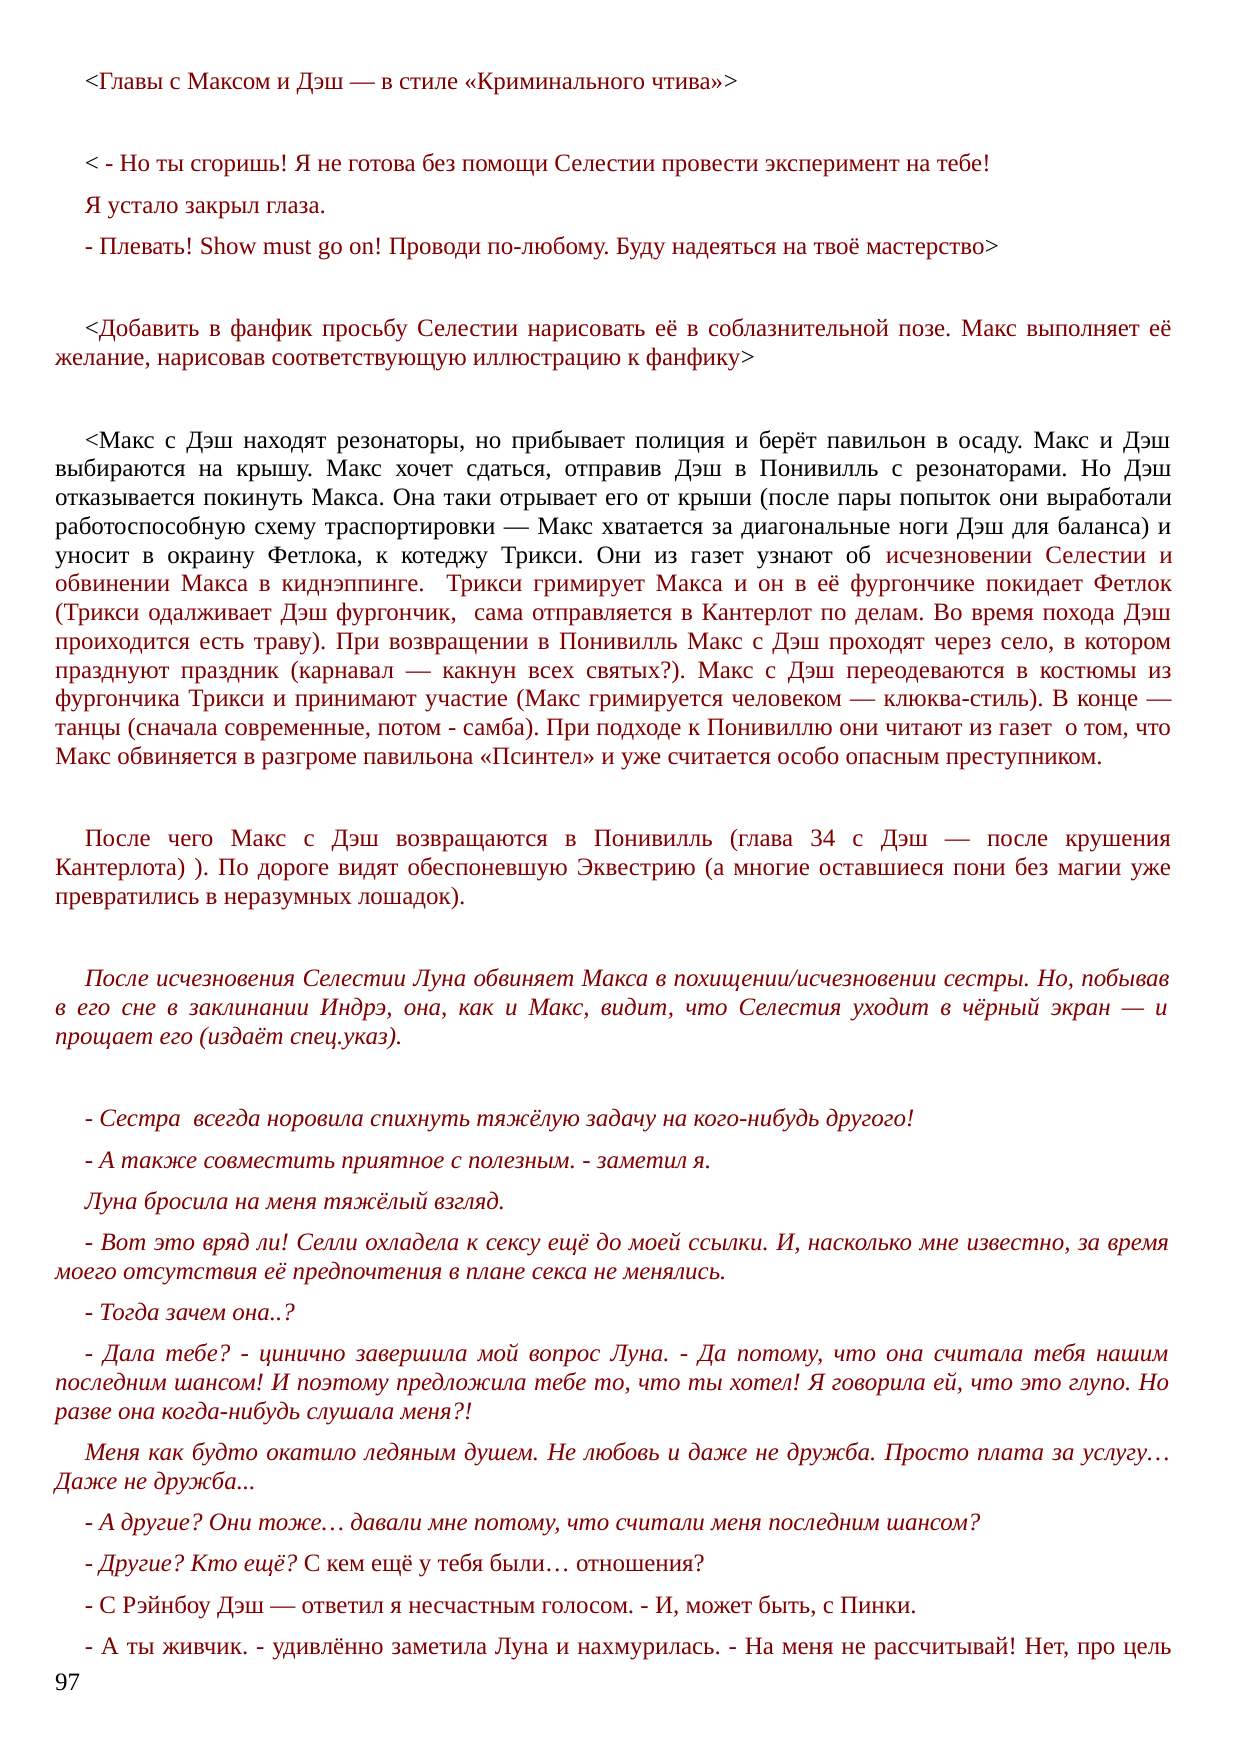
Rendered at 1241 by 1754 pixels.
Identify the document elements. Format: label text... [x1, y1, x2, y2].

text После исчезновения Селестии Луна обвиняет Макса в похищении/исчезновении сестры. Но, побывав в его сне в заклинании Индрэ, она, как и Макс, видит, что Селестия уходит в чёрный экран — и прощает его (издаёт спец.указ). [55, 963, 1173, 1050]
text Меня как будто окатило ледяным душем. Не любовь и даже не дружба. Просто плата за услугу… Даже не дружба... [55, 1437, 1173, 1495]
text <Добавить в фанфик просьбу Селестии нарисовать её в соблазнительной позе. Макс выполняет её желание, нарисовав соответствующую иллюстрацию к фанфику> [55, 313, 1173, 371]
text <Макс с Дэш находят резонаторы, но прибывает полиция и берёт павильон в осаду. Макс и Дэш выбираются на крышу. Макс хочет сдаться, отправив Дэш в Понивилль с резонаторами. Но Дэш отказывается покинуть Макса. Она таки отрывает его от крыши (после пары попыток они выработали работоспособную схему траспортировки — Макс хватается за диагональные ноги Дэш для баланса) и уносит в окраину Фетлока, к котеджу Трикси. Они из газет узнают об исчезновении Селестии и обвинении Макса в киднэппинге. Трикси гримирует Макса и он в её фургончике покидает Фетлок (Трикси одалживает Дэш фургончик, сама отправляется в Кантерлот по делам. Во время похода Дэш проиходится есть траву). При возвращении в Понивилль Макс с Дэш проходят через село, в котором празднуют праздник (карнавал — какнун всех святых?). Макс с Дэш переодеваются в костюмы из фургончика Трикси и принимают участие (Макс гримируется человеком — клюква-стиль). В конце — танцы (сначала современные, потом - самба). При подходе к Понивиллю они читают из газет о том, что Макс обвиняется в разгроме павильона «Псинтел» и уже считается особо опасным преступником. [55, 425, 1173, 770]
text - А другие? Они тоже… давали мне потому, что считали меня последним шансом? [55, 1507, 1173, 1536]
text После чего Макс с Дэш возвращаются в Понивилль (глава 34 с Дэш — после крушения Кантерлота) ). По дороге видят обеспоневшую Эквестрию (а многие оставшиеся пони без магии уже превратились в неразумных лошадок). [55, 823, 1173, 910]
text - Другие? Кто ещё? С кем ещё у тебя были… отношения? [55, 1548, 1173, 1577]
text - А ты живчик. - удивлённо заметила Луна и нахмурилась. - На меня не рассчитывай! Нет, про цель [55, 1631, 1173, 1660]
text <Главы с Максом и Дэш — в стиле «Криминального чтива»> [55, 66, 1173, 95]
text < - Но ты сгоришь! Я не готова без помощи Селестии провести эксперимент на тебе! [55, 148, 1173, 177]
text - Дала тебе? - цинично завершила мой вопрос Луна. - Да потому, что она считала тебя нашим последним шансом! И поэтому предложила тебе то, что ты хотел! Я говорила ей, что это глупо. Но разве она когда-нибудь слушала меня?! [55, 1338, 1173, 1425]
text Луна бросила на меня тяжёлый взгляд. [55, 1186, 1173, 1215]
text - Тогда зачем она..? [55, 1297, 1173, 1326]
text - С Рэйнбоу Дэш — ответил я несчастным голосом. - И, может быть, с Пинки. [55, 1590, 1173, 1618]
text Я устало закрыл глаза. [55, 190, 1173, 218]
text - Плевать! Show must go on! Проводи по-любому. Буду надеяться на твоё мастерство> [55, 231, 1173, 260]
text - А также совместить приятное с полезным. - заметил я. [55, 1145, 1173, 1173]
text - Сестра всегда норовила спихнуть тяжёлую задачу на кого-нибудь другого! [55, 1103, 1173, 1132]
text - Вот это вряд ли! Селли охладела к сексу ещё до моей ссылки. И, насколько мне известно, за время моего отсутствия её предпочтения в плане секса не менялись. [55, 1227, 1173, 1285]
